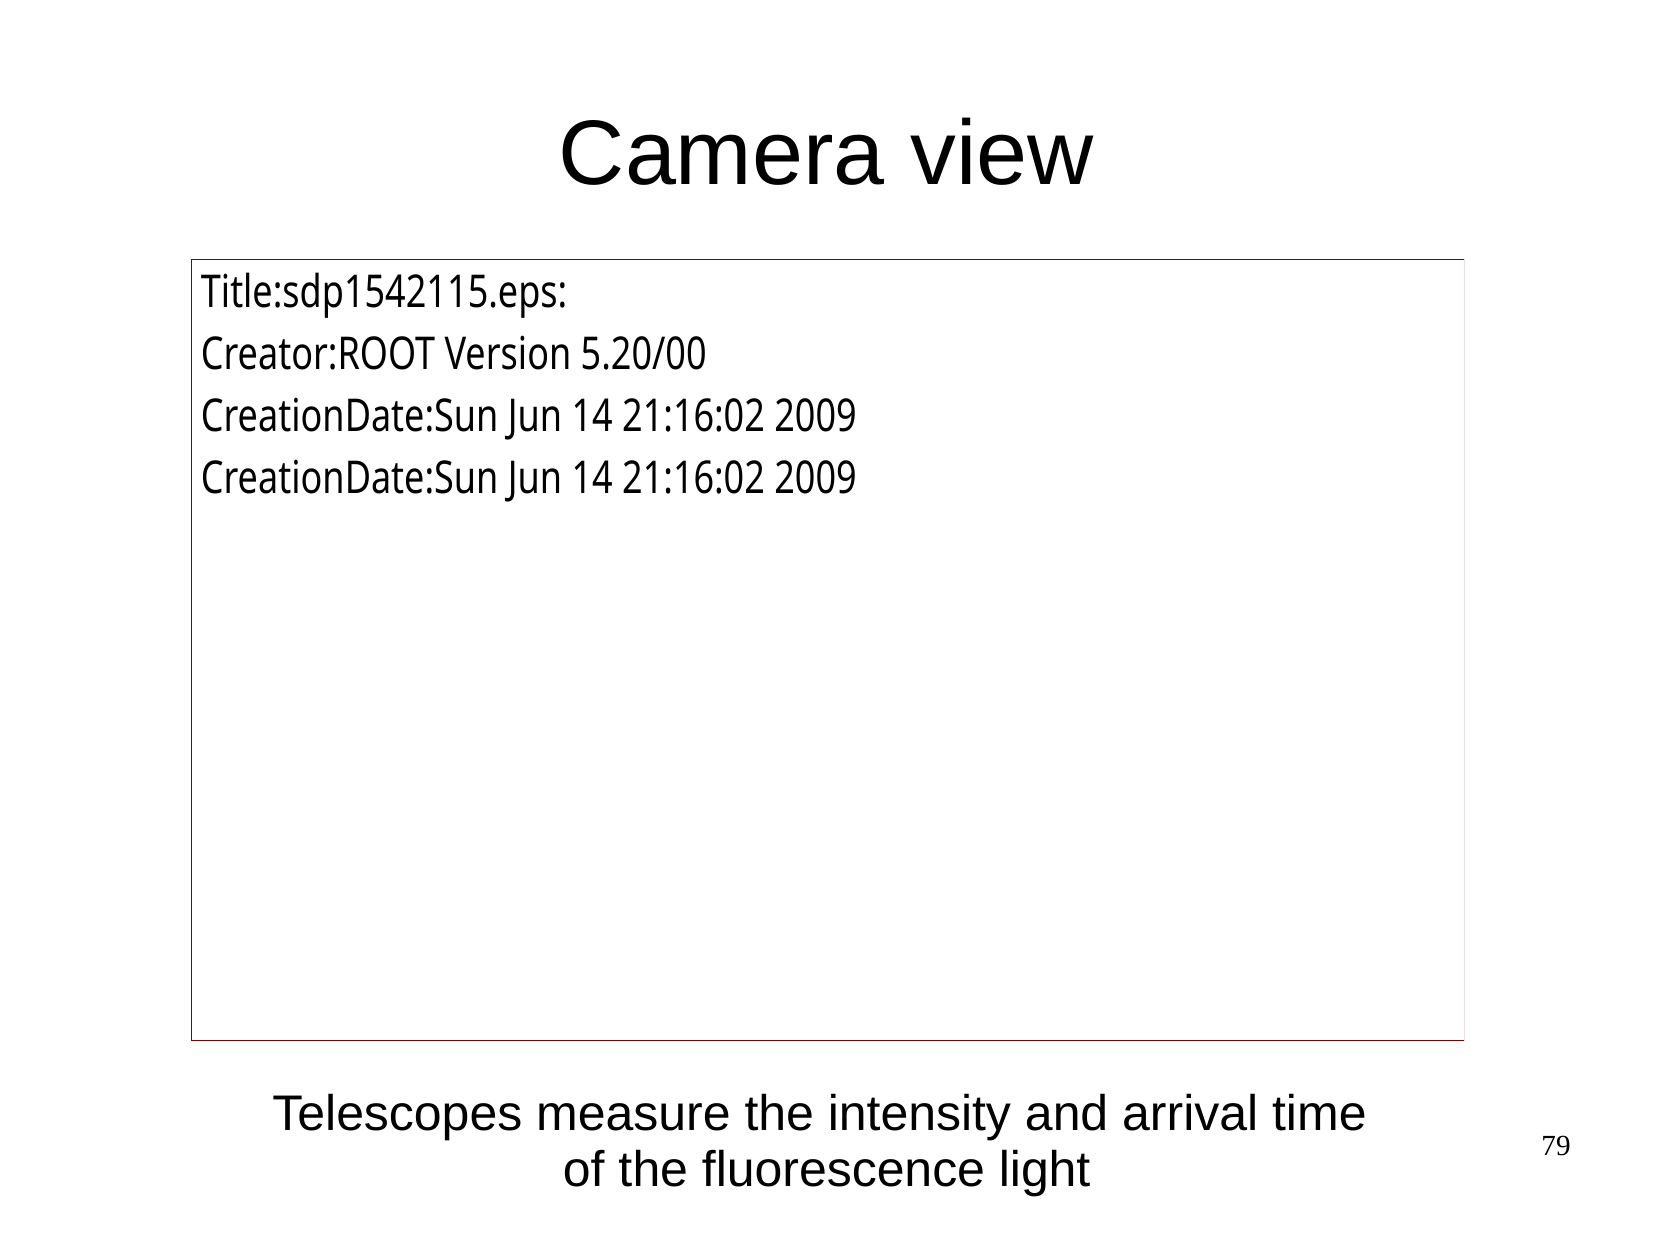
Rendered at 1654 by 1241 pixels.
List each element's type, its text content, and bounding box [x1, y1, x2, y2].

picture [189, 257, 1465, 1041]
text_box Telescopes measure the intensity and arrival time of the fluorescence light [257, 1078, 1396, 1218]
title Camera view [82, 49, 1571, 257]
